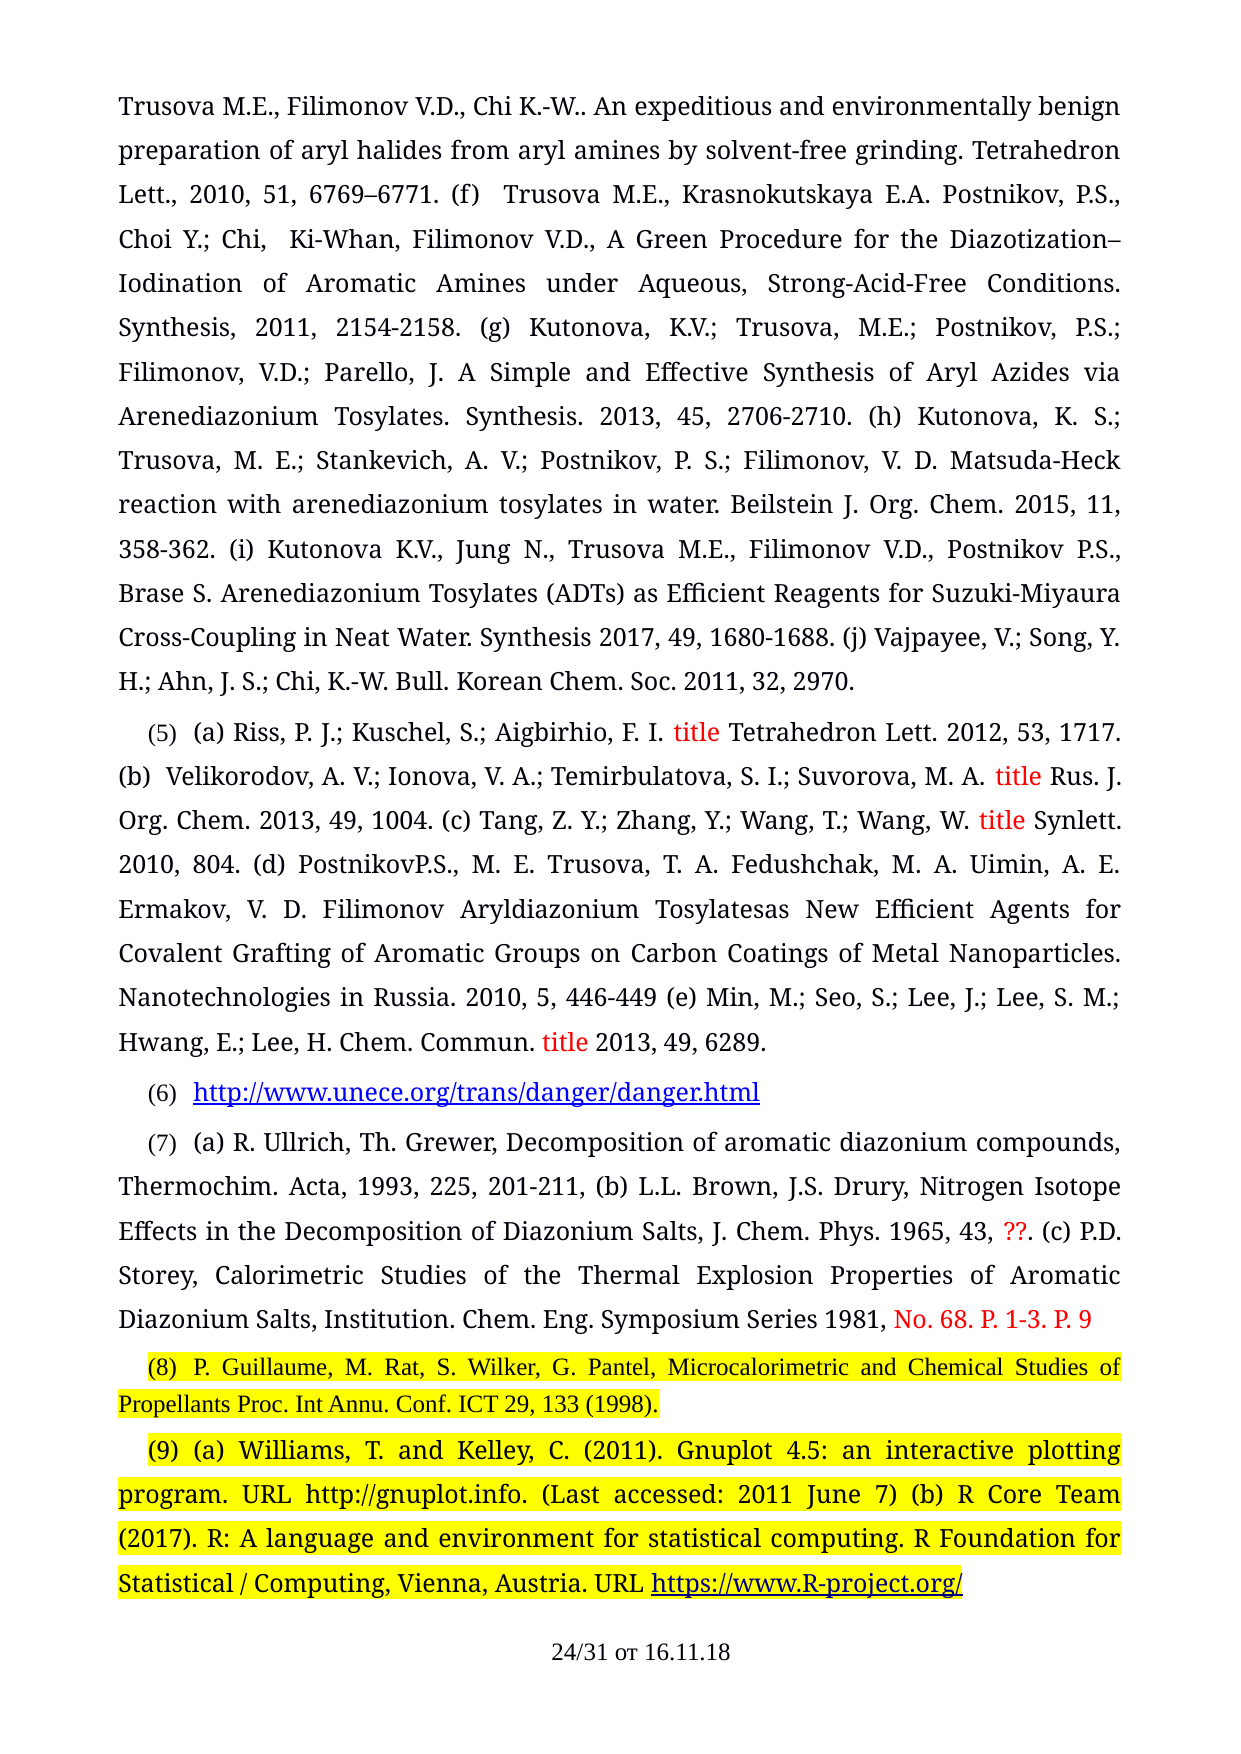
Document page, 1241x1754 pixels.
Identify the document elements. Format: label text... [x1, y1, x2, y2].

list (a) Williams, T. and Kelley, C. (2011). Gnuplot 4.5: an interactive plotting program. URL http://gnuplot.info. (Last accessed: 2011 June 7) (b) R Core Team (2017). R: A language and environment for statistical computing. R Foundation for Statistical / Computing, Vienna, Austria. URL https://www.R-project.org/ [118, 1432, 1122, 1599]
list http://www.unece.org/trans/danger/danger.html [118, 1074, 1122, 1108]
list (a) R. Ullrich, Th. Grewer, Decomposition of aromatic diazonium compounds, Thermochim. Acta, 1993, 225, 201-211, (b) L.L. Brown, J.S. Drury, Nitrogen Isotope Effects in the Decomposition of Diazonium Salts, J. Chem. Phys. 1965, 43, ??. (c) P.D. Storey, Calorimetric Studies of the Thermal Explosion Properties of Aromatic Diazonium Salts, Institution. Chem. Eng. Symposium Series 1981, No. 68. P. 1-3. P. 9 [118, 1124, 1122, 1336]
list P. Guillaume, M. Rat, S. Wilker, G. Pantel, Microcalorimetric and Chemical Studies of Propellants Proc. Int Annu. Conf. ICT 29, 133 (1998). [118, 1352, 1122, 1418]
list Trusova M.E., Filimonov V.D., Chi K.-W.. An expeditious and environmentally benign preparation of aryl halides from aryl amines by solvent-free grinding. Tetrahedron Lett., 2010, 51, 6769–6771. (f) Trusova M.E., Krasnokutskaya E.A. Postnikov, P.S., Choi Y.; Chi, Ki-Whan, Filimonov V.D., A Green Procedure for the Diazotization–Iodination of Aromatic Amines under Aqueous, Strong-Acid-Free Conditions. Synthesis, 2011, 2154-2158. (g) Kutonova, K.V.; Trusova, M.E.; Postnikov, P.S.; Filimonov, V.D.; Parello, J. A Simple and Effective Synthesis of Aryl Azides via Arenediazonium Tosylates. Synthesis. 2013, 45, 2706-2710. (h) Kutonova, K. S.; Trusova, M. E.; Stankevich, A. V.; Postnikov, P. S.; Filimonov, V. D. Matsuda-Heck reaction with arenediazonium tosylates in water. Beilstein J. Org. Chem. 2015, 11, 358-362. (i) Kutonova K.V., Jung N., Trusova M.E., Filimonov V.D., Postnikov P.S., Brase S. Arenediazonium Tosylates (ADTs) as Efficient Reagents for Suzuki-Miyaura Cross-Coupling in Neat Water. Synthesis 2017, 49, 1680-1688. (j) Vajpayee, V.; Song, Y. H.; Ahn, J. S.; Chi, K.-W. Bull. Korean Chem. Soc. 2011, 32, 2970. [118, 88, 1122, 698]
list (a) Riss, P. J.; Kuschel, S.; Aigbirhio, F. I. title Tetrahedron Lett. 2012, 53, 1717. (b) Velikorodov, A. V.; Ionova, V. A.; Temirbulatova, S. I.; Suvorova, M. A. title Rus. J. Org. Chem. 2013, 49, 1004. (c) Tang, Z. Y.; Zhang, Y.; Wang, T.; Wang, W. title Synlett. 2010, 804. (d) PostnikovP.S., M. E. Trusova, T. A. Fedushchak, M. A. Uimin, A. E. Ermakov, V. D. Filimonov Aryldiazonium Tosylatesas New Efficient Agents for Covalent Grafting of Aromatic Groups on Carbon Coatings of Metal Nanoparticles. Nanotechnologies in Russia. 2010, 5, 446-449 (e) Min, M.; Seo, S.; Lee, J.; Lee, S. M.; Hwang, E.; Lee, H. Chem. Commun. title 2013, 49, 6289. [118, 714, 1122, 1058]
